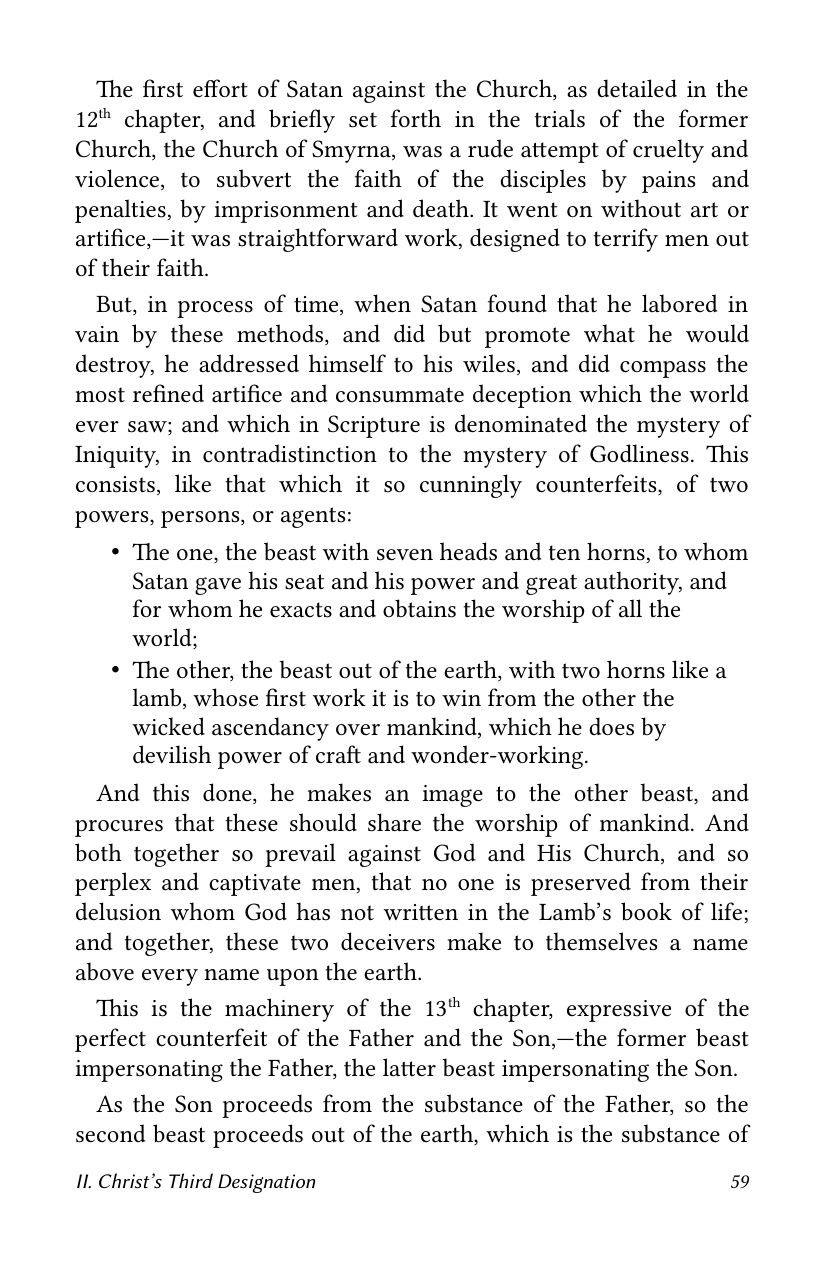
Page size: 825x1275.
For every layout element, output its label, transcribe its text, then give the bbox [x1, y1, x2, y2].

text And this done, he makes an image to the other beast, and procures that these should share the worship of mankind. And both together so prevail against God and His Church, and so perplex and captivate men, that no one is preserved from their delusion whom God has not written in the Lamb’s book of life; and together, these two deceivers make to themselves a name above every name upon the earth. [75, 779, 750, 987]
text This is the machinery of the 13th chapter, expressive of the perfect counterfeit of the Father and the Son,—the former beast impersonating the Father, the latter beast impersonating the Son. [75, 994, 750, 1082]
text As the Son proceeds from the substance of the Father, so the second beast proceeds out of the earth, which is the substance of [75, 1090, 750, 1148]
text But, in process of time, when Satan found that he labored in vain by these methods, and did but promote what he would destroy, he addressed himself to his wiles, and did compass the most refined artifice and consummate deception which the world ever saw; and which in Scripture is denominated the mystery of Iniquity, in contradistinction to the mystery of Godliness. This consists, like that which it so cunningly counterfeits, of two powers, persons, or agents: [75, 290, 750, 528]
list The other, the beast out of the earth, with two horns like a lamb, whose first work it is to win from the other the wicked ascendancy over mankind, which he does by devilish power of craft and wonder-working. [111, 656, 750, 770]
list The one, the beast with seven heads and ten horns, to whom Satan gave his seat and his power and great authority, and for whom he exacts and obtains the worship of all the world; [111, 538, 750, 653]
text The first effort of Satan against the Church, as detailed in the 12th chapter, and briefly set forth in the trials of the former Church, the Church of Smyrna, was a rude attempt of cruelty and violence, to subvert the faith of the disciples by pains and penalties, by imprisonment and death. It went on without art or artifice,—it was straightforward work, designed to terrify men out of their faith. [75, 75, 750, 283]
